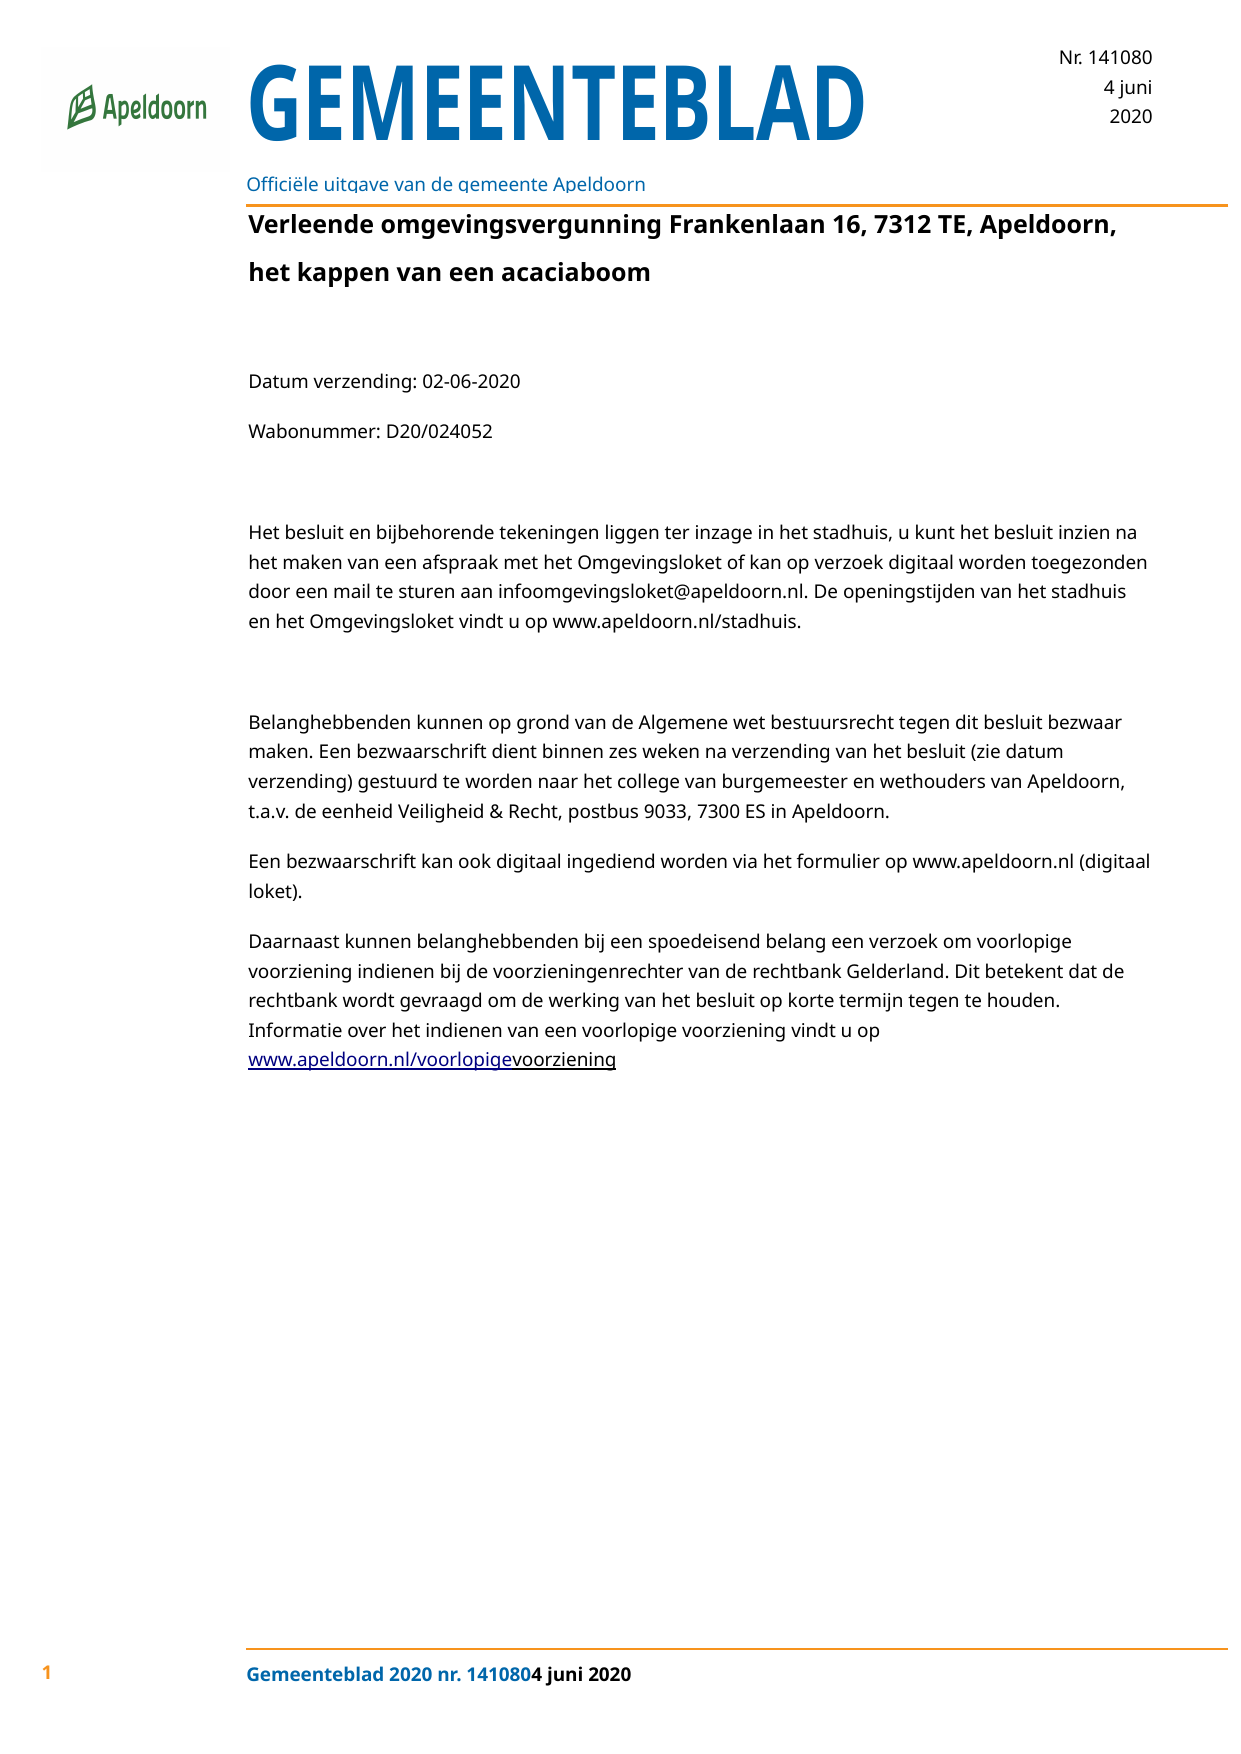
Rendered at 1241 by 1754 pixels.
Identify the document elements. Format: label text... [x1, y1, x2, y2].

text Het besluit en bijbehorende tekeningen liggen ter inzage in het stadhuis, u kunt het besluit inzien na het maken van een afspraak met het Omgevingsloket of kan op verzoek digitaal worden toegezonden door een mail te sturen aan infoomgevingsloket@apeldoorn.nl. De openingstijden van het stadhuis en het Omgevingsloket vindt u op www.apeldoorn.nl/stadhuis. [248, 519, 1152, 634]
text Belanghebbenden kunnen op grond van de Algemene wet bestuursrecht tegen dit besluit bezwaar maken. Een bezwaarschrift dient binnen zes weken na verzending van het besluit (zie datum verzending) gestuurd te worden naar het college van burgemeester en wethouders van Apeldoorn, t.a.v. de eenheid Veiligheid & Recht, postbus 9033, 7300 ES in Apeldoorn. [248, 709, 1152, 824]
picture [41, 47, 231, 172]
text Een bezwaarschrift kan ook digitaal ingediend worden via het formulier op www.apeldoorn.nl (digitaal loket). [248, 848, 1152, 904]
text Wabonummer: D20/024052 [248, 419, 1152, 444]
text Datum verzending: 02-06-2020 [248, 368, 1152, 394]
text Daarnaast kunnen belanghebbenden bij een spoedeisend belang een verzoek om voorlopige voorziening indienen bij de voorzieningenrechter van de rechtbank Gelderland. Dit betekent dat de rechtbank wordt gevraagd om de werking van het besluit op korte termijn tegen te houden. Informatie over het indienen van een voorlopige voorziening vindt u op www.apeldoorn.nl/voorlopigevoorziening [248, 928, 1152, 1072]
text Verleende omgevingsvergunning Frankenlaan 16, 7312 TE, Apeldoorn, het kappen van een acaciaboom [248, 207, 1152, 288]
